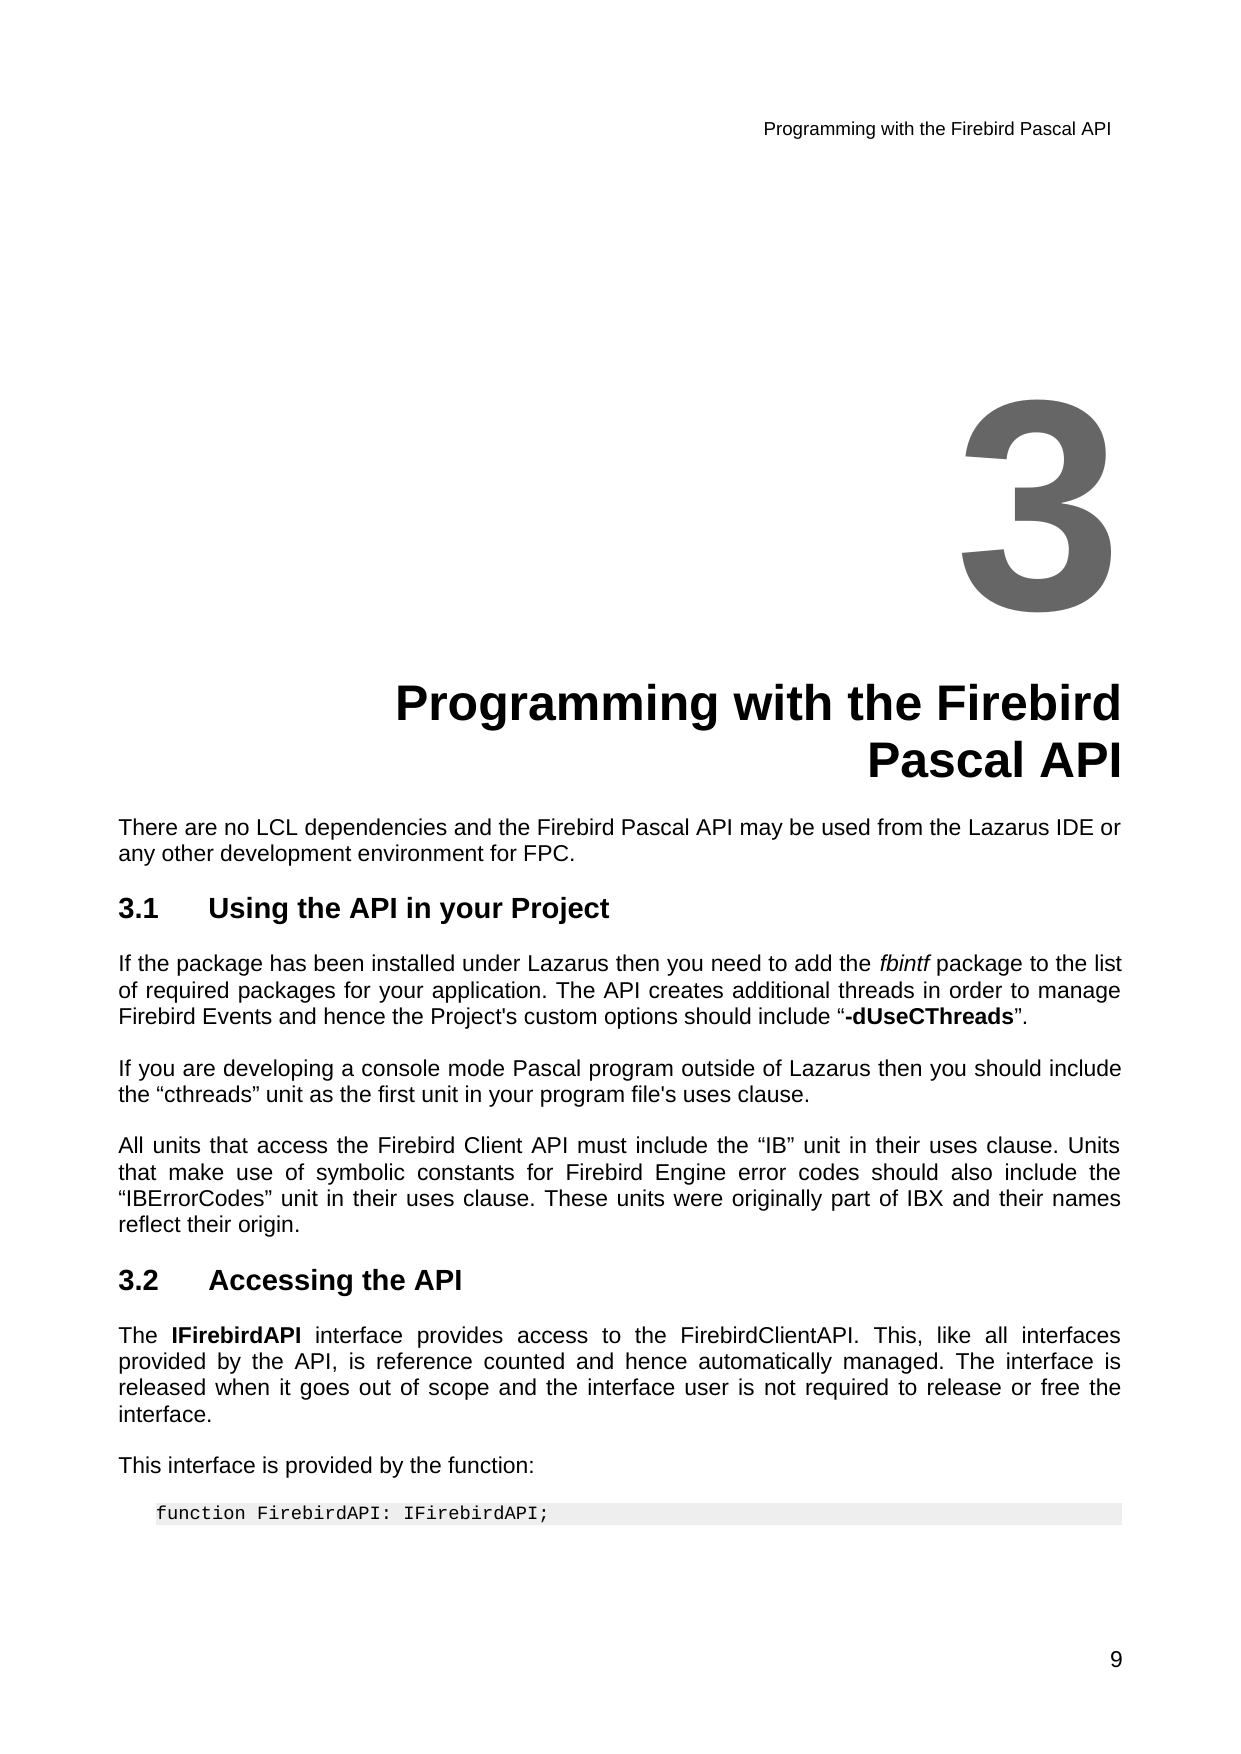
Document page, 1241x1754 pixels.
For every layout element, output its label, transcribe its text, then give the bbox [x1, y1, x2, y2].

text This interface is provided by the function: [118, 1452, 1122, 1478]
text If the package has been installed under Lazarus then you need to add the fbintf package to the list of required packages for your application. The API creates additional threads in order to manage Firebird Events and hence the Project's custom options should include “-dUseCThreads”. [118, 950, 1122, 1029]
text If you are developing a console mode Pascal program outside of Lazarus then you should include the “cthreads” unit as the first unit in your program file's uses clause. [118, 1054, 1122, 1107]
subtitle Programming with the Firebird Pascal API [81, 328, 1122, 788]
text There are no LCL dependencies and the Firebird Pascal API may be used from the Lazarus IDE or any other development environment for FPC. [118, 814, 1122, 866]
text All units that access the Firebird Client API must include the “IB” unit in their uses clause. Units that make use of symbolic constants for Firebird Engine error codes should also include the “IBErrorCodes” unit in their uses clause. These units were originally part of IBX and their names reflect their origin. [118, 1132, 1122, 1238]
text function FirebirdAPI: IFirebirdAPI; [156, 1503, 1122, 1525]
subtitle Accessing the API [118, 1263, 1122, 1296]
subtitle Using the API in your Project [118, 891, 1122, 925]
text The IFirebirdAPI interface provides access to the FirebirdClientAPI. This, like all interfaces provided by the API, is reference counted and hence automatically managed. The interface is released when it goes out of scope and the interface user is not required to release or free the interface. [118, 1322, 1122, 1427]
